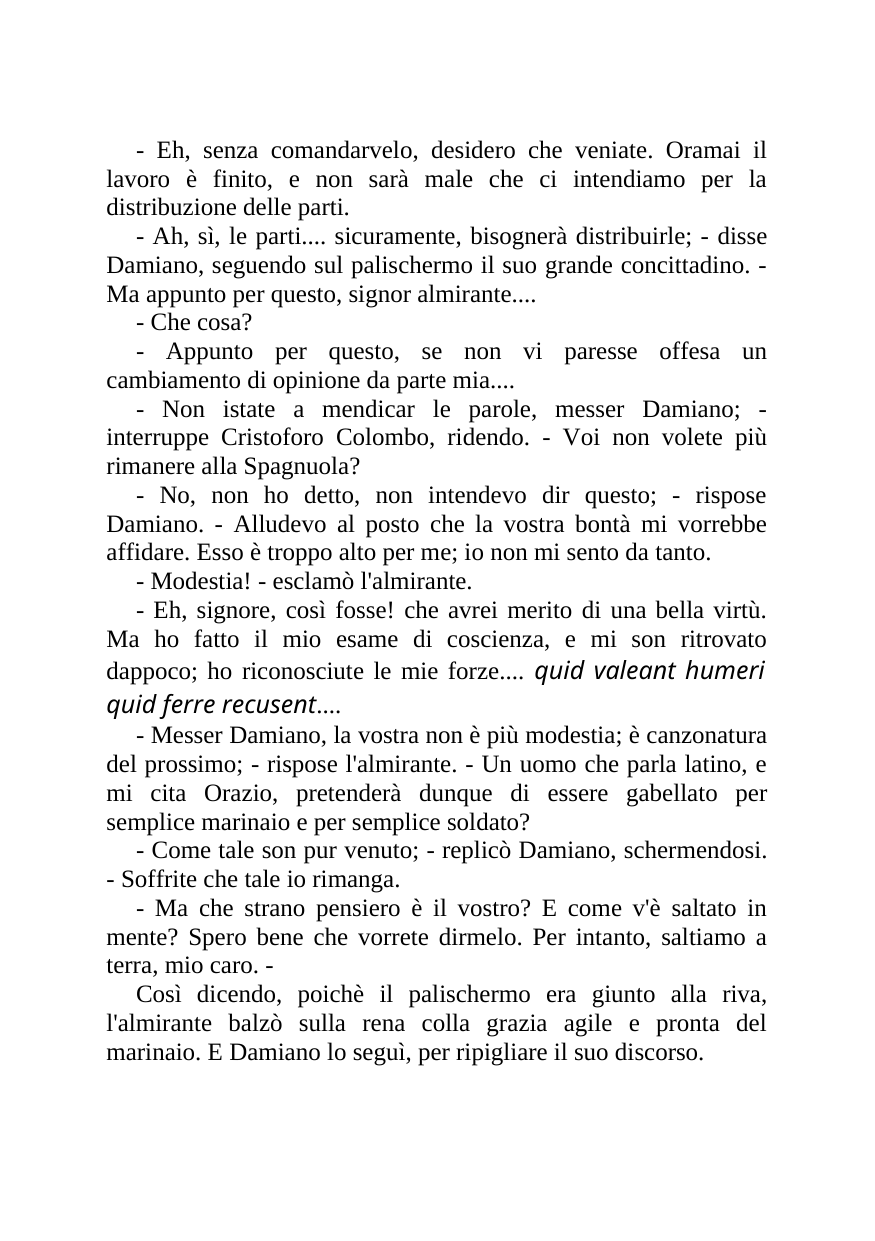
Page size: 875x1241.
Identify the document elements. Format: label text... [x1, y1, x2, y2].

text - Messer Damiano, la vostra non è più modestia; è canzonatura del prossimo; - rispose l'almirante. - Un uomo che parla latino, e mi cita Orazio, pretenderà dunque di essere gabellato per semplice marinaio e per semplice soldato? [106, 721, 768, 836]
text - Non istate a mendicar le parole, messer Damiano; - interruppe Cristoforo Colombo, ridendo. - Voi non volete più rimanere alla Spagnuola? [106, 394, 768, 480]
text - Modestia! - esclamò l'almirante. [106, 566, 768, 595]
text - Eh, senza comandarvelo, desidero che veniate. Oramai il lavoro è finito, e non sarà male che ci intendiamo per la distribuzione delle parti. [106, 135, 768, 221]
text - Appunto per questo, se non vi paresse offesa un cambiamento di opinione da parte mia.... [106, 336, 768, 394]
text - Ah, sì, le parti.... sicuramente, bisognerà distribuirle; - disse Damiano, seguendo sul palischermo il suo grande concittadino. - Ma appunto per questo, signor almirante.... [106, 221, 768, 307]
text - No, non ho detto, non intendevo dir questo; - rispose Damiano. - Alludevo al posto che la vostra bontà mi vorrebbe affidare. Esso è troppo alto per me; io non mi sento da tanto. [106, 480, 768, 566]
text - Come tale son pur venuto; - replicò Damiano, schermendosi. - Soffrite che tale io rimanga. [106, 836, 768, 893]
text - Che cosa? [106, 307, 768, 336]
text - Eh, signore, così fosse! che avrei merito di una bella virtù. Ma ho fatto il mio esame di coscienza, e mi son ritrovato dappoco; ho riconosciute le mie forze.... quid valeant humeri quid ferre recusent.... [106, 595, 768, 721]
text - Ma che strano pensiero è il vostro? E come v'è saltato in mente? Spero bene che vorrete dirmelo. Per intanto, saltiamo a terra, mio caro. - [106, 893, 768, 979]
text Così dicendo, poichè il palischermo era giunto alla riva, l'almirante balzò sulla rena colla grazia agile e pronta del marinaio. E Damiano lo seguì, per ripigliare il suo discorso. [106, 979, 768, 1066]
